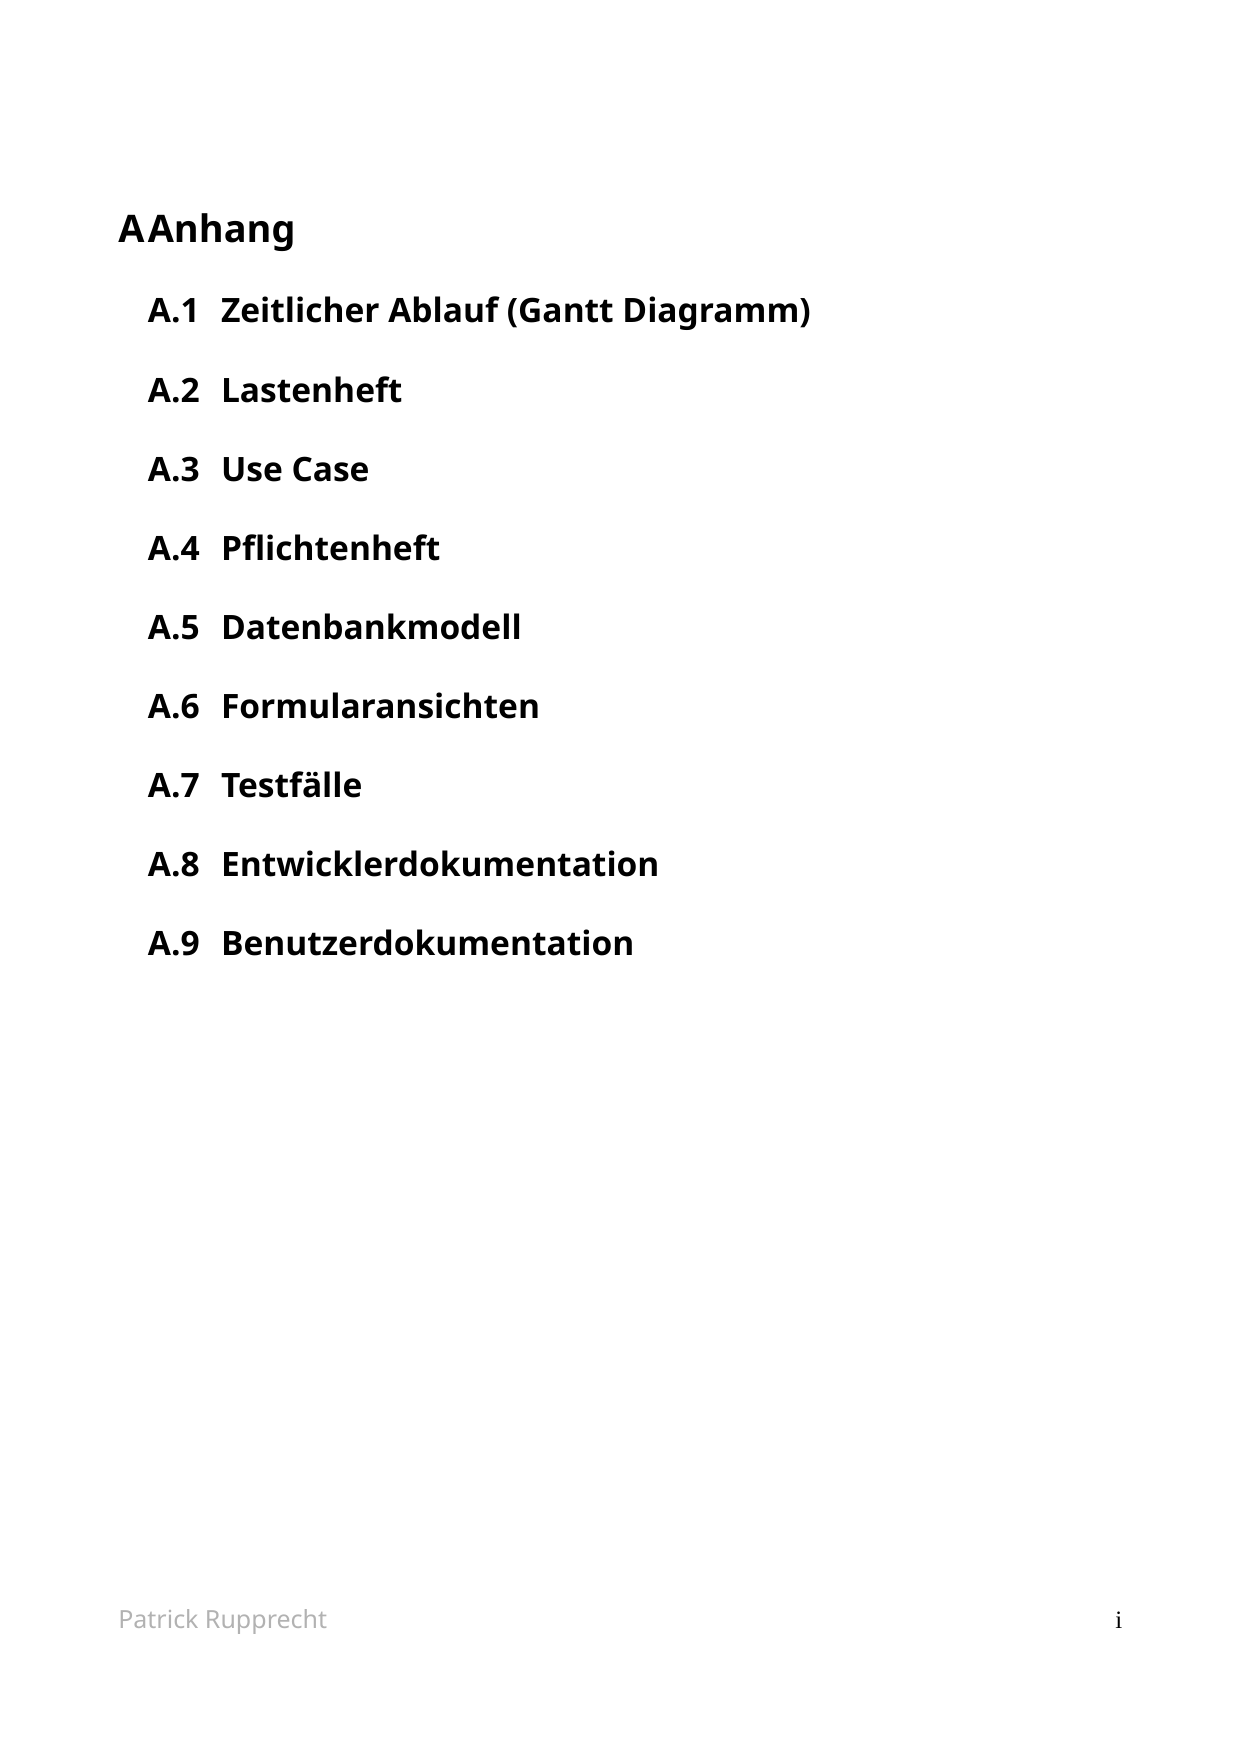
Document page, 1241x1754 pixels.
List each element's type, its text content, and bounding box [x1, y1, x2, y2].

subtitle Benutzerdokumentation [148, 919, 1122, 965]
subtitle Formularansichten [148, 682, 1122, 728]
subtitle Pflichtenheft [148, 524, 1122, 570]
subtitle Testfälle [148, 761, 1122, 807]
subtitle Anhang [118, 202, 1122, 254]
subtitle Zeitlicher Ablauf (Gantt Diagramm) [148, 287, 1122, 333]
subtitle Lastenheft [148, 366, 1122, 412]
subtitle Use Case [148, 445, 1122, 491]
subtitle Datenbankmodell [148, 603, 1122, 649]
subtitle Entwicklerdokumentation [148, 841, 1122, 886]
